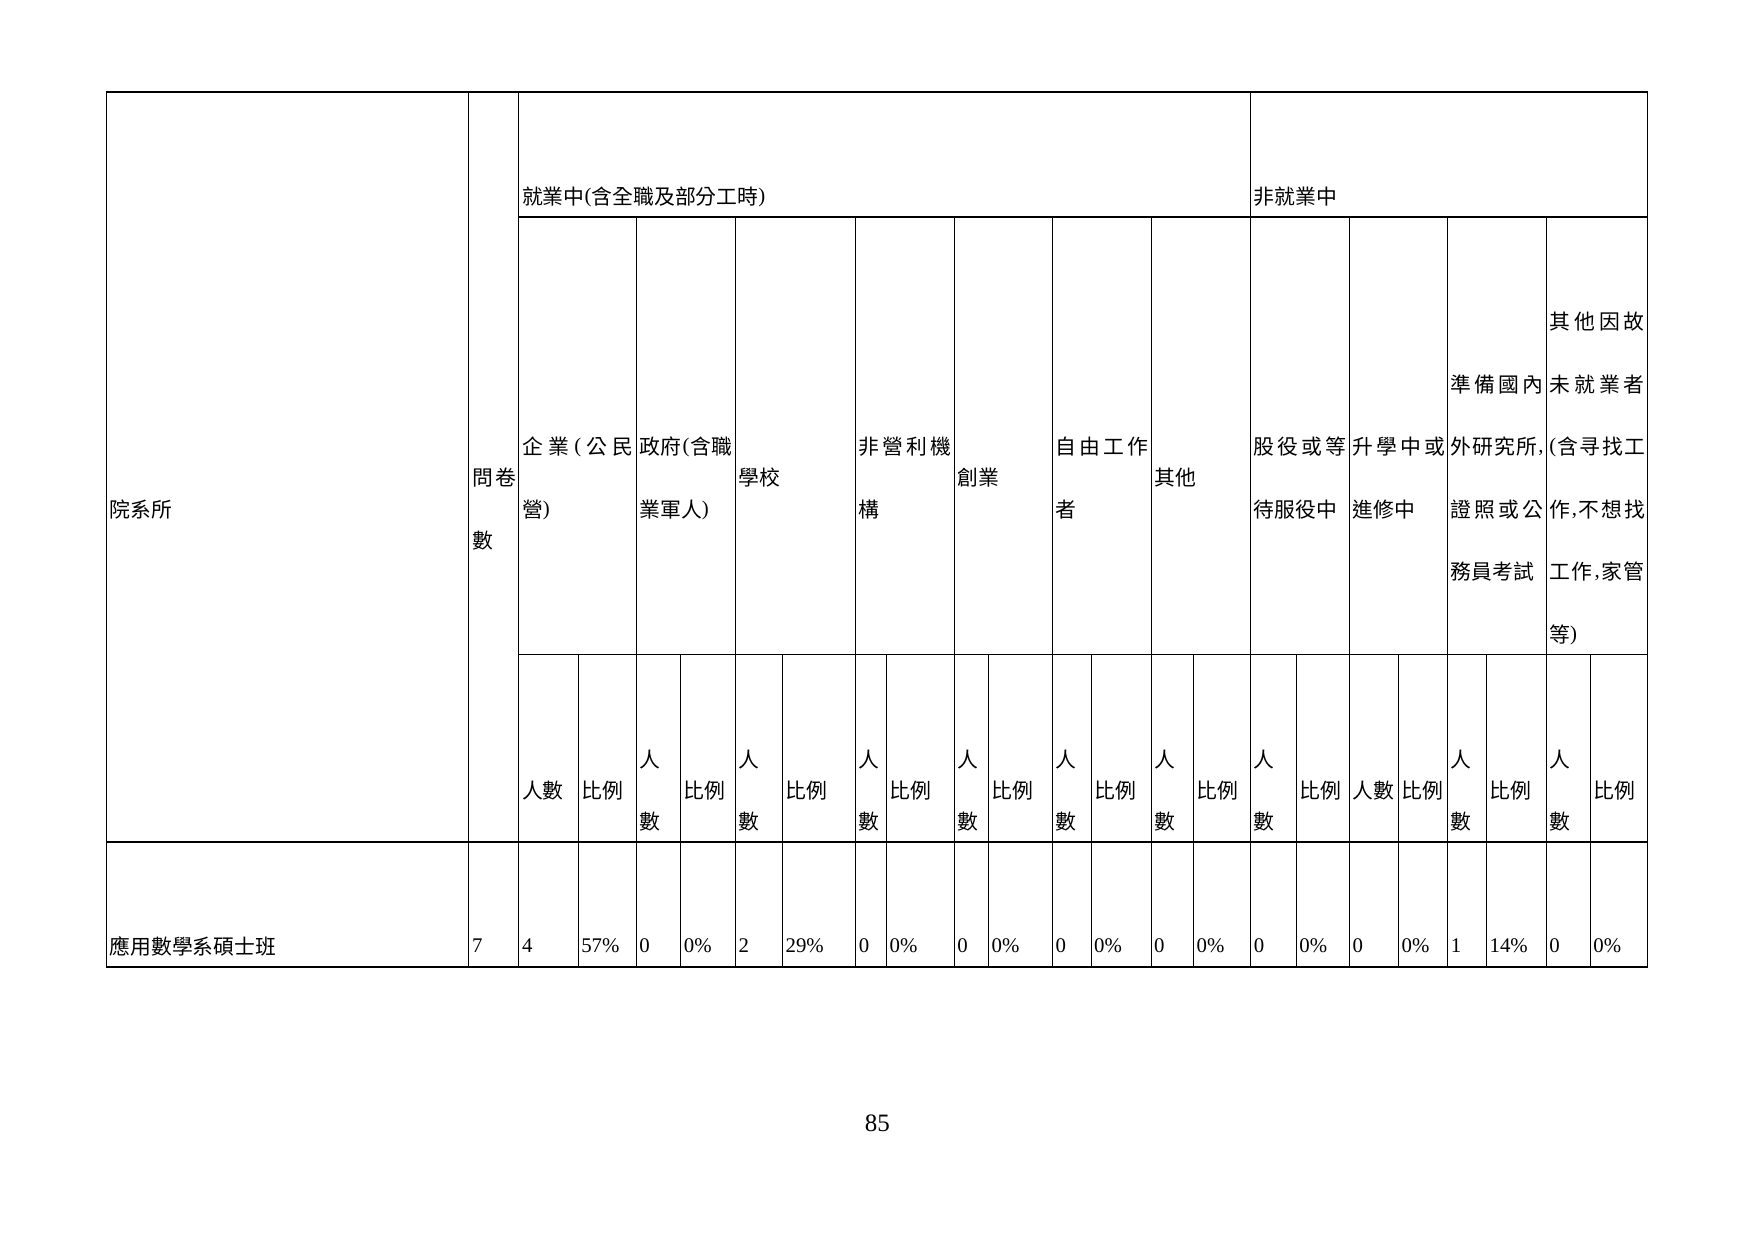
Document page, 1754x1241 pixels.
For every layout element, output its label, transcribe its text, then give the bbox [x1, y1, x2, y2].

table_cell 比例 [681, 655, 735, 841]
table_cell 0 [1547, 843, 1590, 966]
table_cell 比例 [1591, 655, 1647, 841]
table_cell 人數 [519, 655, 578, 841]
table_cell 應用數學系碩士班 [107, 843, 468, 966]
table_cell 29% [783, 843, 855, 966]
table_cell 0 [856, 843, 886, 966]
table_cell 人數 [1350, 655, 1398, 841]
table_cell 0% [1194, 843, 1250, 966]
table_cell 人數 [637, 655, 680, 841]
table_header 非就業中 [1251, 93, 1647, 216]
table_cell 比例 [579, 655, 636, 841]
table_cell 比例 [887, 655, 954, 841]
table_cell 人數 [736, 655, 782, 841]
table_cell 人數 [1547, 655, 1590, 841]
table_cell 14% [1487, 843, 1546, 966]
table_cell 0 [955, 843, 988, 966]
table_header 問卷數 [469, 93, 518, 841]
table_cell 0 [1350, 843, 1398, 966]
table_cell 0% [681, 843, 735, 966]
table_cell 0% [1092, 843, 1151, 966]
table_cell 學校 [736, 218, 855, 654]
table_cell 0 [637, 843, 680, 966]
table_cell 0 [1251, 843, 1296, 966]
table_cell 人數 [1053, 655, 1091, 841]
table_cell 人數 [856, 655, 886, 841]
table_cell 0% [1399, 843, 1447, 966]
table_cell 比例 [1399, 655, 1447, 841]
table_cell 比例 [1194, 655, 1250, 841]
table_cell 其他因故未就業者(含寻找工作,不想找工作,家管等) [1547, 218, 1647, 654]
table_cell 57% [579, 843, 636, 966]
table_header 就業中(含全職及部分工時) [519, 93, 1250, 216]
table_cell 比例 [1092, 655, 1151, 841]
table_cell 比例 [783, 655, 855, 841]
table_cell 股役或等待服役中 [1251, 218, 1349, 654]
table_cell 0% [887, 843, 954, 966]
table_cell 人數 [1152, 655, 1193, 841]
table_cell 0% [1297, 843, 1349, 966]
table_cell 企業(公民營) [519, 218, 636, 654]
table_header 院系所 [107, 93, 468, 841]
table_cell 非營利機構 [856, 218, 954, 654]
table_cell 創業 [955, 218, 1052, 654]
table_cell 0 [1152, 843, 1193, 966]
table_cell 比例 [1297, 655, 1349, 841]
table_cell 升學中或進修中 [1350, 218, 1447, 654]
table_cell 比例 [989, 655, 1052, 841]
table_cell 1 [1448, 843, 1486, 966]
table_cell 比例 [1487, 655, 1546, 841]
table_cell 7 [469, 843, 518, 966]
table_cell 人數 [955, 655, 988, 841]
table_cell 0 [1053, 843, 1091, 966]
table_cell 0% [989, 843, 1052, 966]
table_cell 自由工作者 [1053, 218, 1151, 654]
table_cell 其他 [1152, 218, 1250, 654]
table_cell 準備國內外研究所,證照或公務員考試 [1448, 218, 1546, 654]
table_cell 4 [519, 843, 578, 966]
table_cell 0% [1591, 843, 1647, 966]
table_cell 2 [736, 843, 782, 966]
table_cell 政府(含職業軍人) [637, 218, 735, 654]
table_cell 人數 [1251, 655, 1296, 841]
table_cell 人數 [1448, 655, 1486, 841]
